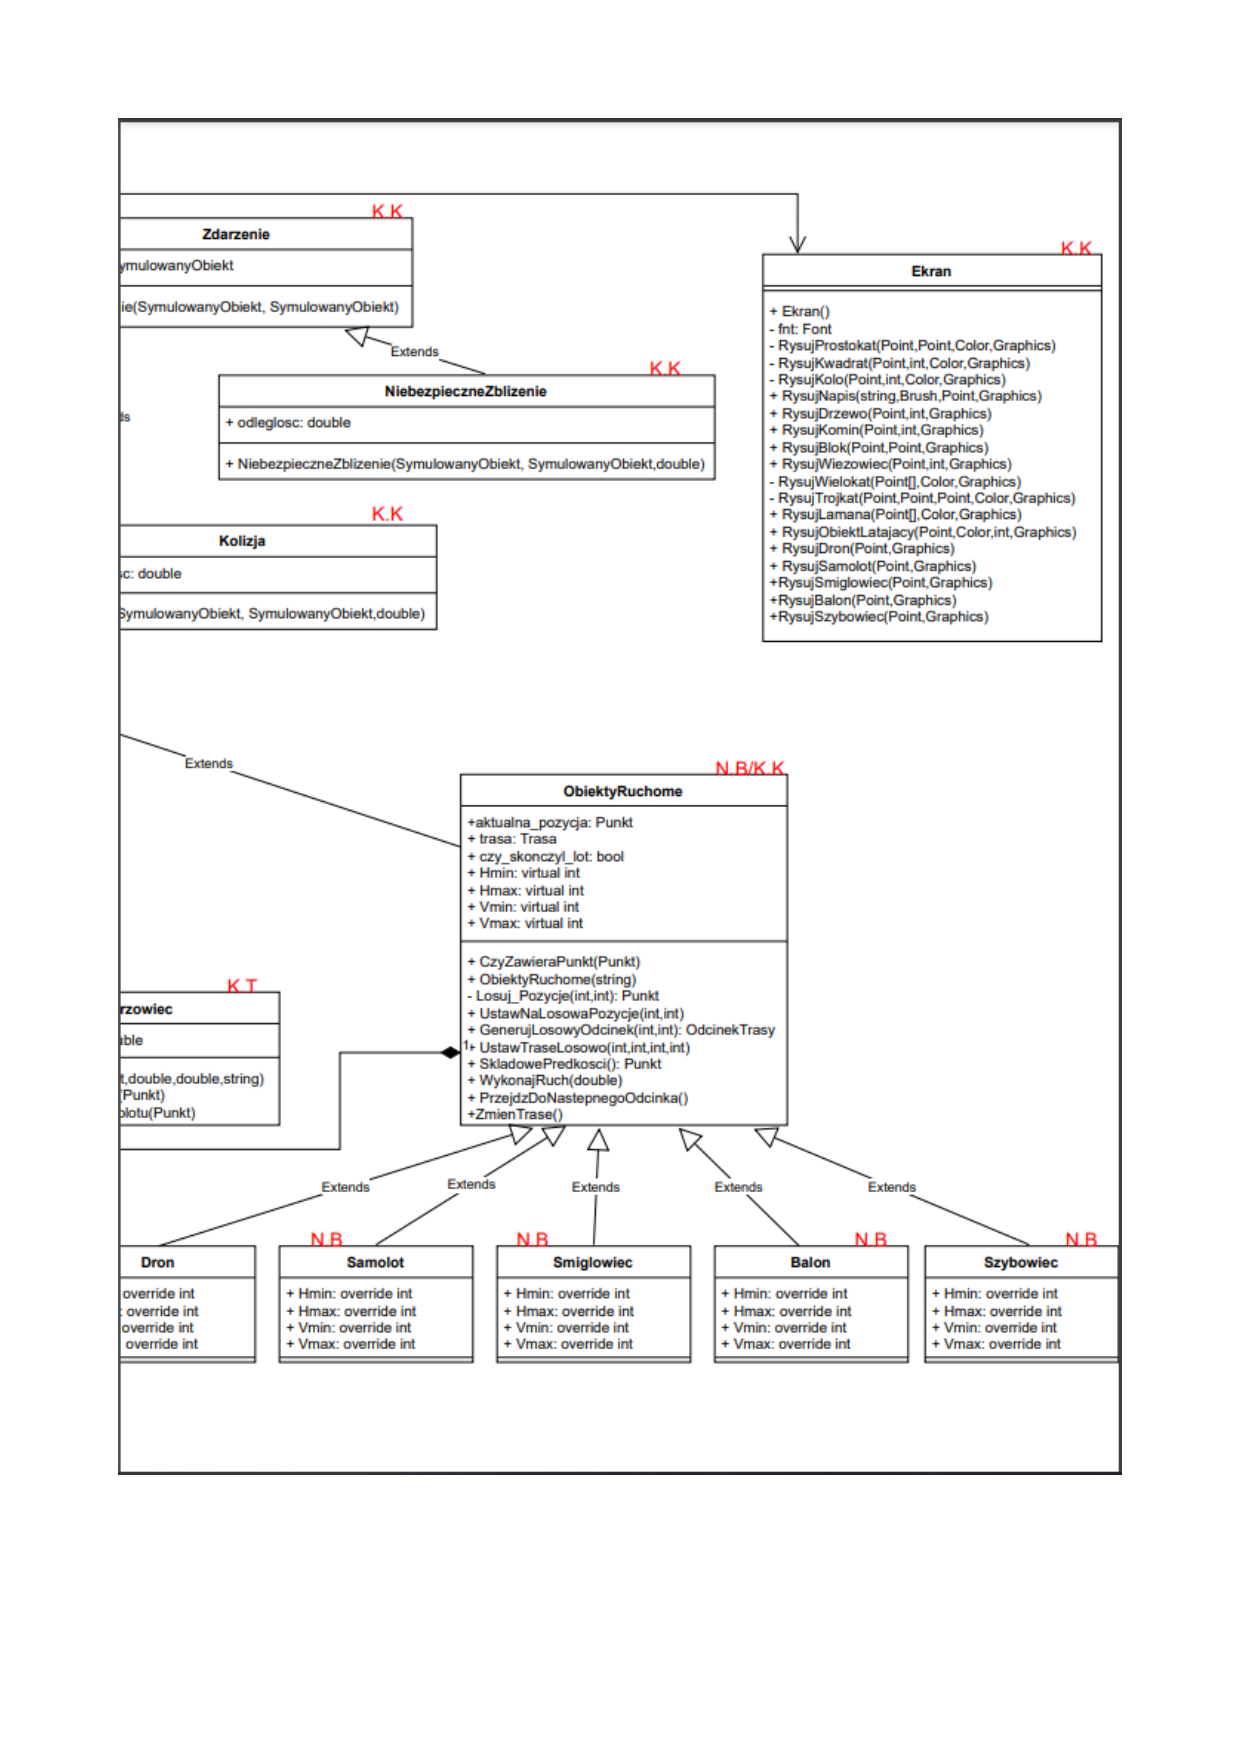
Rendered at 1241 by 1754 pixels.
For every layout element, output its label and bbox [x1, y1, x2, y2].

picture [118, 118, 1122, 1475]
